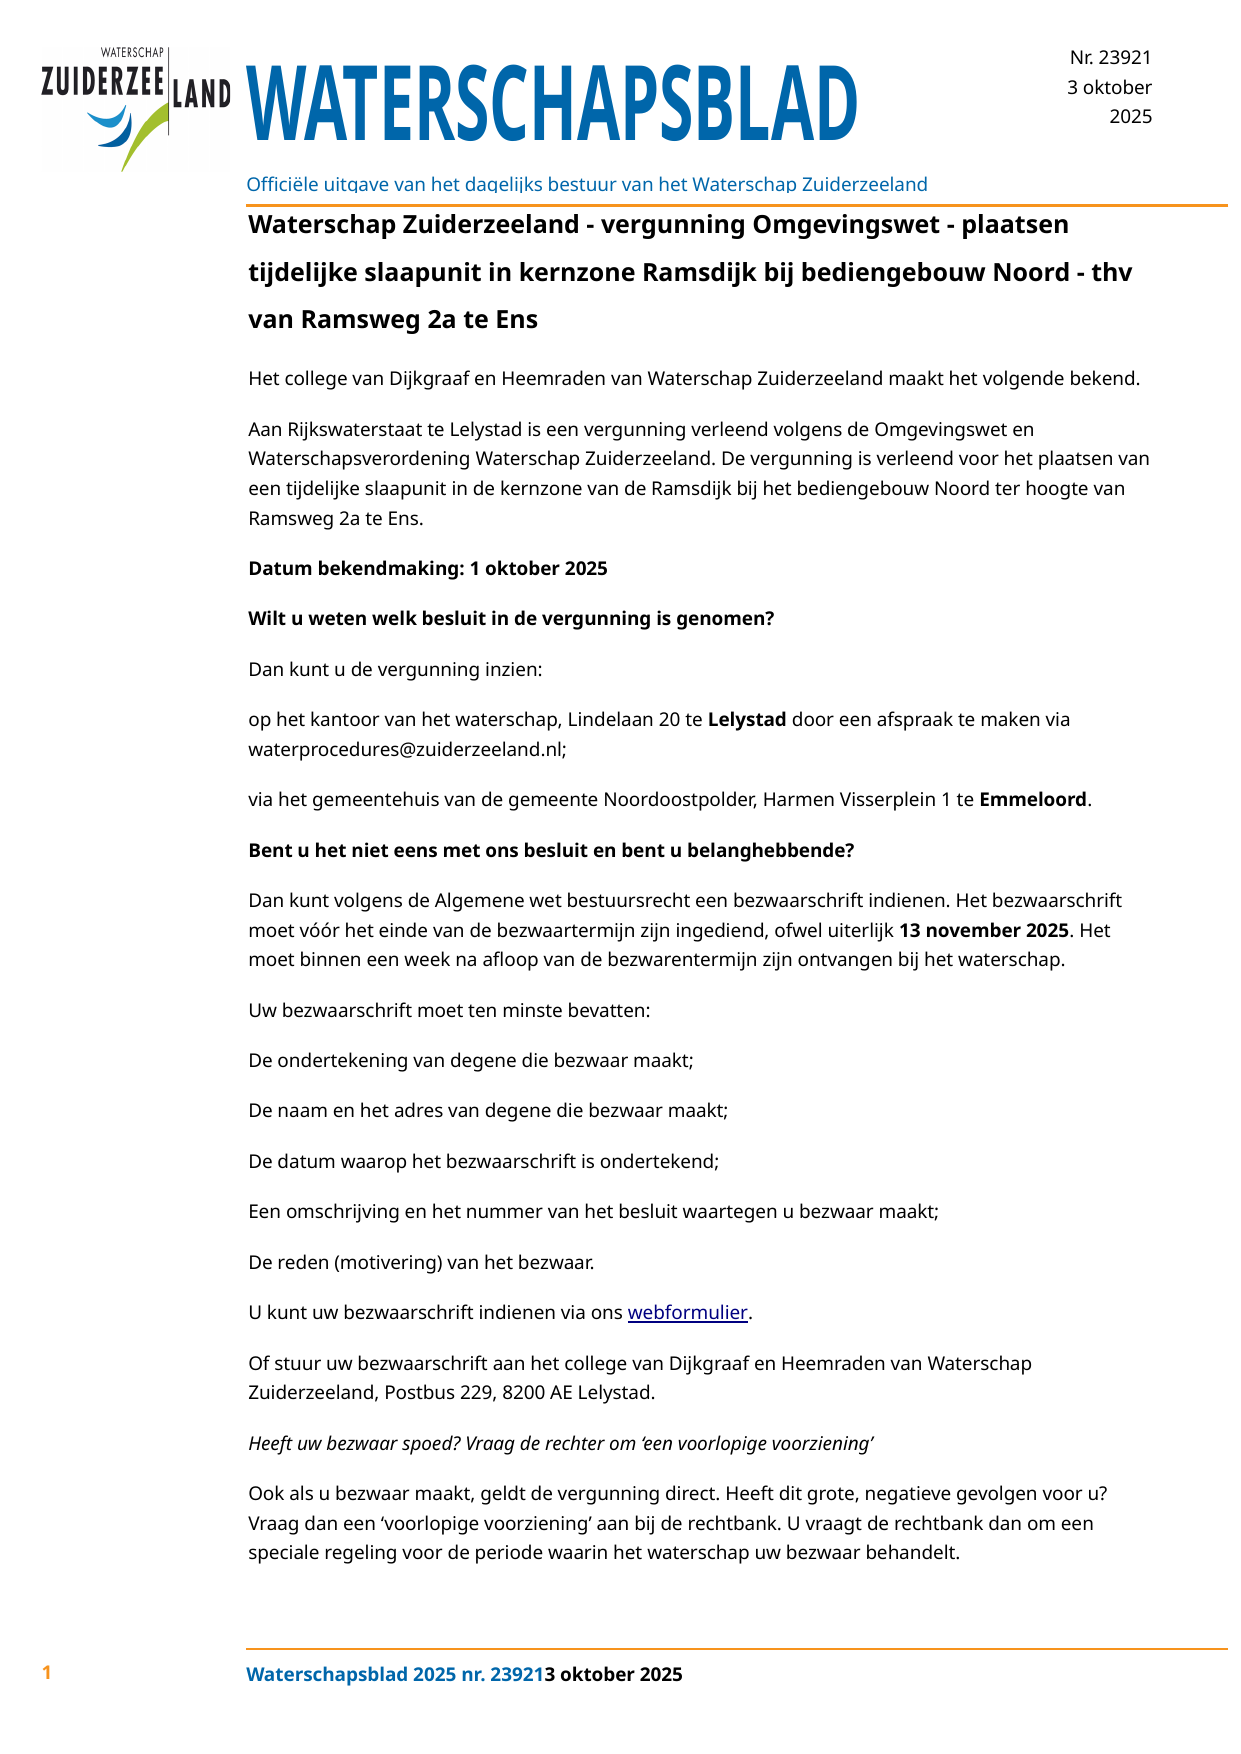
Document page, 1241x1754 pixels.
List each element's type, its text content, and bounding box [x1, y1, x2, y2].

text De naam en het adres van degene die bezwaar maakt; [248, 1098, 1152, 1123]
text Wilt u weten welk besluit in de vergunning is genomen? [248, 606, 1152, 631]
text via het gemeentehuis van de gemeente Noordoostpolder, Harmen Visserplein 1 te Emmeloord. [248, 786, 1152, 812]
text Het college van Dijkgraaf en Heemraden van Waterschap Zuiderzeeland maakt het volgende bekend. [248, 366, 1152, 391]
text Uw bezwaarschrift moet ten minste bevatten: [248, 997, 1152, 1022]
text Dan kunt u de vergunning inzien: [248, 656, 1152, 682]
text Ook als u bezwaar maakt, geldt de vergunning direct. Heeft dit grote, negatieve gevolgen voor u? Vraag dan een ‘voorlopige voorziening’ aan bij de rechtbank. U vraagt de rechtbank dan om een speciale regeling voor de periode waarin het waterschap uw bezwaar behandelt. [248, 1480, 1152, 1565]
text De datum waarop het bezwaarschrift is ondertekend; [248, 1148, 1152, 1174]
text Heeft uw bezwaar spoed? Vraag de rechter om ‘een voorlopige voorziening’ [248, 1430, 1152, 1455]
text Of stuur uw bezwaarschrift aan het college van Dijkgraaf en Heemraden van Waterschap Zuiderzeeland, Postbus 229, 8200 AE Lelystad. [248, 1350, 1152, 1405]
text Aan Rijkswaterstaat te Lelystad is een vergunning verleend volgens de Omgevingswet en Waterschapsverordening Waterschap Zuiderzeeland. De vergunning is verleend voor het plaatsen van een tijdelijke slaapunit in de kernzone van de Ramsdijk bij het bediengebouw Noord ter hoogte van Ramsweg 2a te Ens. [248, 416, 1152, 530]
text Bent u het niet eens met ons besluit en bent u belanghebbende? [248, 837, 1152, 862]
text Datum bekendmaking: 1 oktober 2025 [248, 555, 1152, 581]
picture [41, 47, 231, 172]
text Een omschrijving en het nummer van het besluit waartegen u bezwaar maakt; [248, 1198, 1152, 1224]
text De ondertekening van degene die bezwaar maakt; [248, 1047, 1152, 1073]
text op het kantoor van het waterschap, Lindelaan 20 te Lelystad door een afspraak te maken via waterprocedures@zuiderzeeland.nl; [248, 706, 1152, 762]
text U kunt uw bezwaarschrift indienen via ons webformulier. [248, 1299, 1152, 1325]
text De reden (motivering) van het bezwaar. [248, 1249, 1152, 1274]
text Waterschap Zuiderzeeland - vergunning Omgevingswet - plaatsen tijdelijke slaapunit in kernzone Ramsdijk bij bediengebouw Noord - thv van Ramsweg 2a te Ens [248, 207, 1152, 336]
text Dan kunt volgens de Algemene wet bestuursrecht een bezwaarschrift indienen. Het bezwaarschrift moet vóór het einde van de bezwaartermijn zijn ingediend, ofwel uiterlijk 13 november 2025. Het moet binnen een week na afloop van de bezwarentermijn zijn ontvangen bij het waterschap. [248, 887, 1152, 972]
